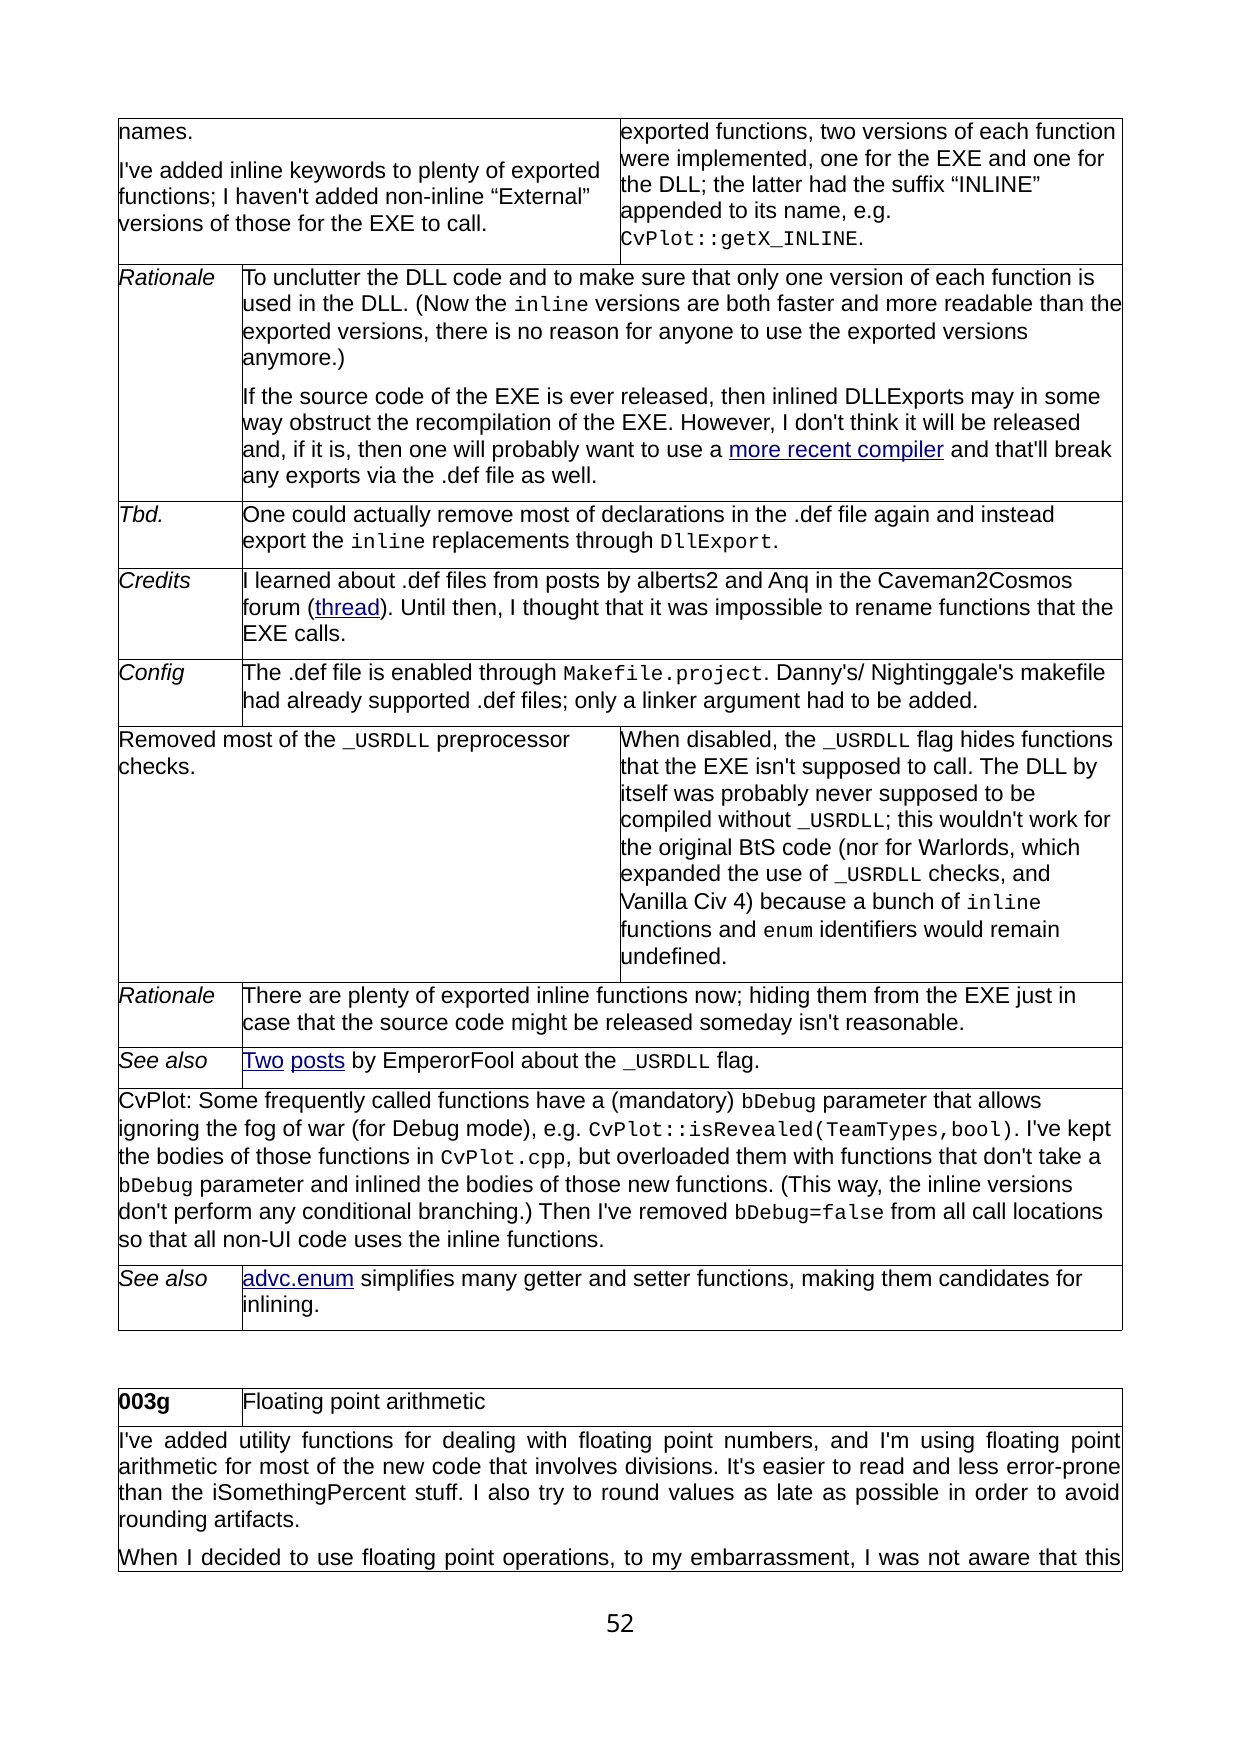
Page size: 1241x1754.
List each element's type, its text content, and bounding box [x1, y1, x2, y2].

table_cell To unclutter the DLL code and to make sure that only one version of each function is used in the DLL. (Now the inline versions are both faster and more readable than the exported versions, there is no reason for anyone to use the exported versions anymore.) If the source code of the EXE is ever released, then inlined DLLExports may in some way obstruct the recompilation of the EXE. However, I don't think it will be released and, if it is, then one will probably want to use a more recent compiler and that'll break any exports via the .def file as well. [243, 265, 1122, 501]
table_cell Credits [119, 569, 242, 659]
table_cell names. I've added inline keywords to plenty of exported functions; I haven't added non-inline “External” versions of those for the EXE to call. [119, 119, 620, 264]
table_cell See also [119, 1048, 242, 1087]
table_cell Rationale [119, 265, 242, 501]
table_header 003g [119, 1389, 242, 1426]
table_cell Rationale [119, 983, 242, 1047]
table_cell exported functions, two versions of each function were implemented, one for the EXE and one for the DLL; the latter had the suffix “INLINE” appended to its name, e.g. CvPlot::getX_INLINE. [621, 119, 1122, 264]
table_cell One could actually remove most of declarations in the .def file again and instead export the inline replacements through DllExport. [243, 502, 1122, 567]
table_cell I've added utility functions for dealing with floating point numbers, and I'm using floating point arithmetic for most of the new code that involves divisions. It's easier to read and less error-prone than the iSomethingPercent stuff. I also try to round values as late as possible in order to avoid rounding artifacts. When I decided to use floating point operations, to my embarrassment, I was not aware that this [119, 1427, 1122, 1571]
table_cell Two posts by EmperorFool about the _USRDLL flag. [243, 1048, 1122, 1087]
table_cell Tbd. [119, 502, 242, 567]
table_cell Config [119, 660, 242, 726]
table_header Floating point arithmetic [243, 1389, 1122, 1426]
table_cell There are plenty of exported inline functions now; hiding them from the EXE just in case that the source code might be released someday isn't reasonable. [243, 983, 1122, 1047]
table_cell advc.enum simplifies many getter and setter functions, making them candidates for inlining. [243, 1266, 1122, 1330]
table_cell Removed most of the _USRDLL preprocessor checks. [119, 727, 620, 982]
table_cell See also [119, 1266, 242, 1330]
table_cell CvPlot: Some frequently called functions have a (mandatory) bDebug parameter that allows ignoring the fog of war (for Debug mode), e.g. CvPlot::isRevealed(TeamTypes,bool). I've kept the bodies of those functions in CvPlot.cpp, but overloaded them with functions that don't take a bDebug parameter and inlined the bodies of those new functions. (This way, the inline versions don't perform any conditional branching.) Then I've removed bDebug=false from all call locations so that all non-UI code uses the inline functions. [119, 1089, 1122, 1265]
table_cell I learned about .def files from posts by alberts2 and Anq in the Caveman2Cosmos forum (thread). Until then, I thought that it was impossible to rename functions that the EXE calls. [243, 569, 1122, 659]
table_cell When disabled, the _USRDLL flag hides functions that the EXE isn't supposed to call. The DLL by itself was probably never supposed to be compiled without _USRDLL; this wouldn't work for the original BtS code (nor for Warlords, which expanded the use of _USRDLL checks, and Vanilla Civ 4) because a bunch of inline functions and enum identifiers would remain undefined. [621, 727, 1122, 982]
table_cell The .def file is enabled through Makefile.project. Danny's/ Nightinggale's makefile had already supported .def files; only a linker argument had to be added. [243, 660, 1122, 726]
